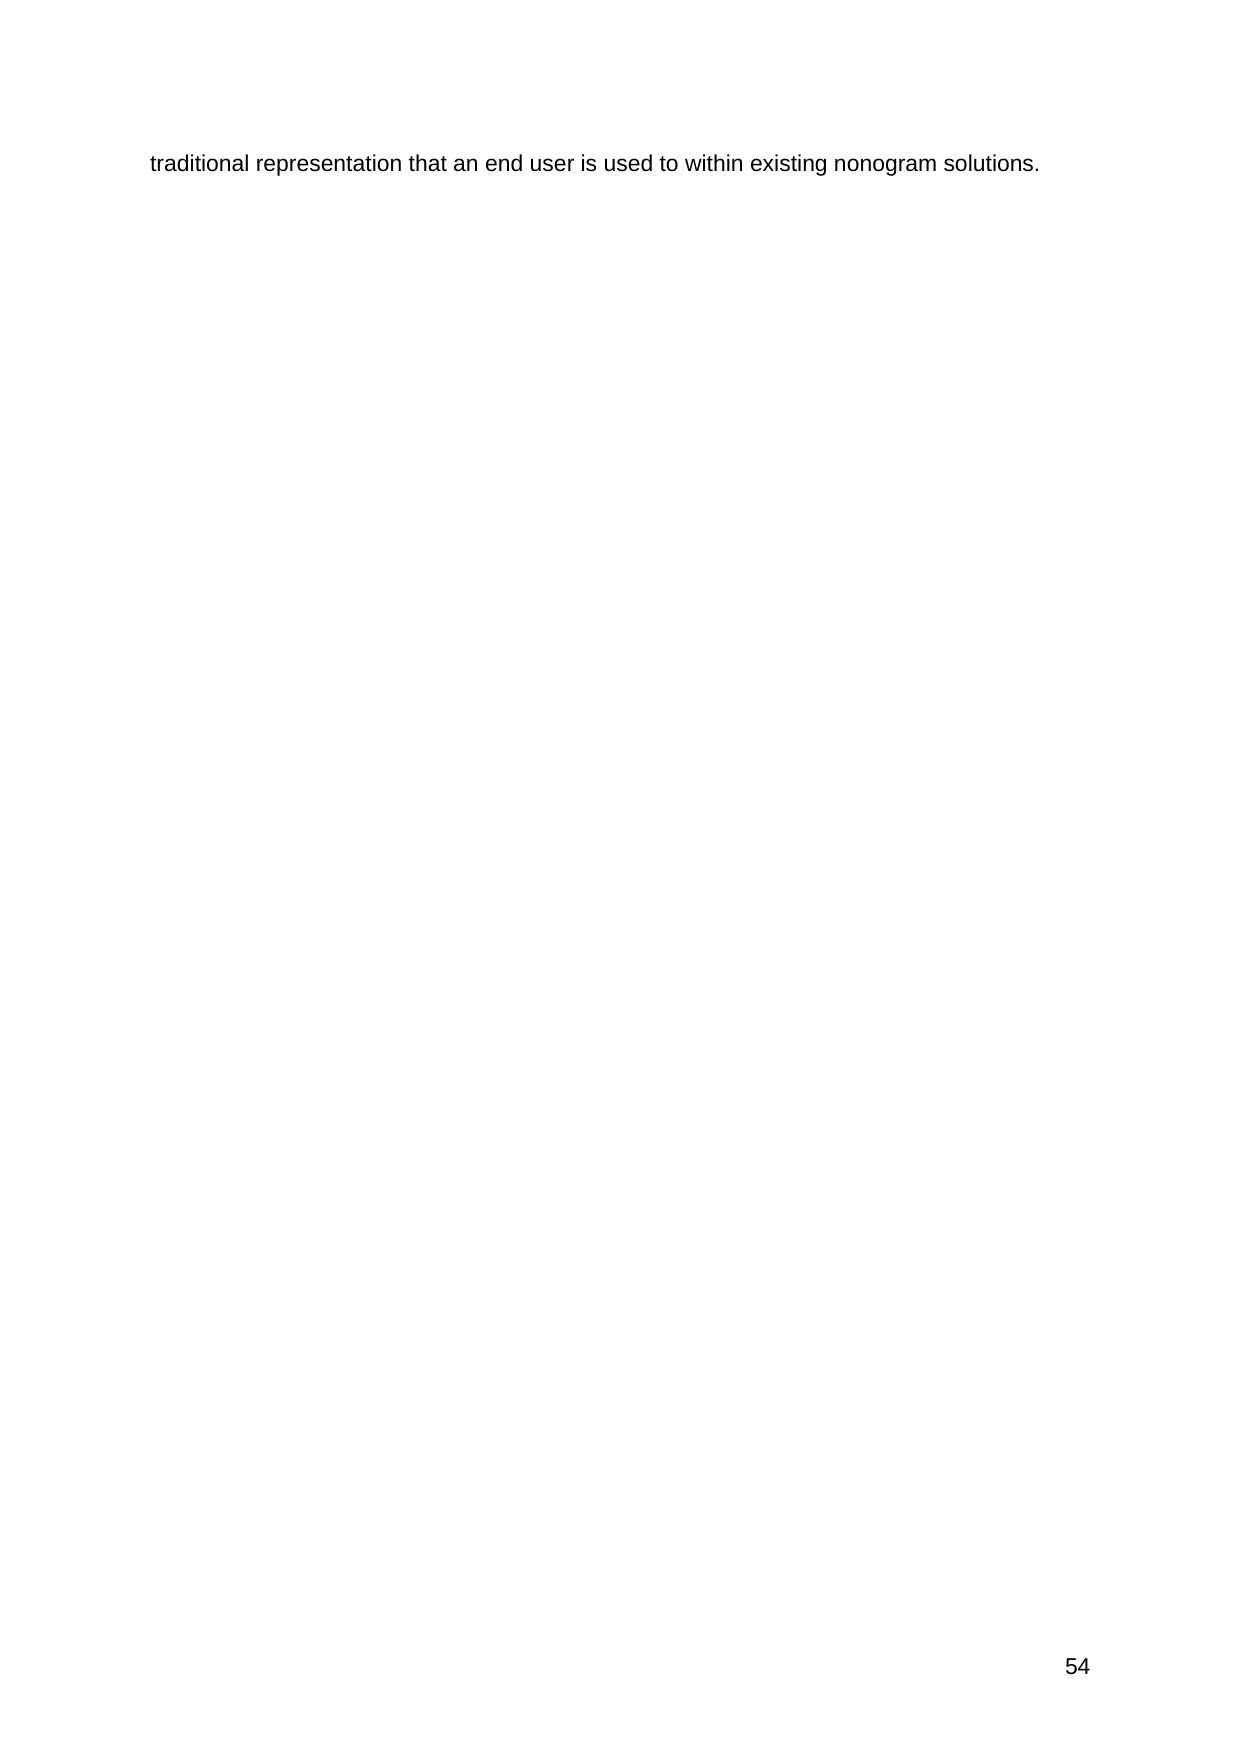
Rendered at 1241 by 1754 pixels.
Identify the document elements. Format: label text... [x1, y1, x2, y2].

text traditional representation that an end user is used to within existing nonogram solutions. [150, 150, 1090, 176]
